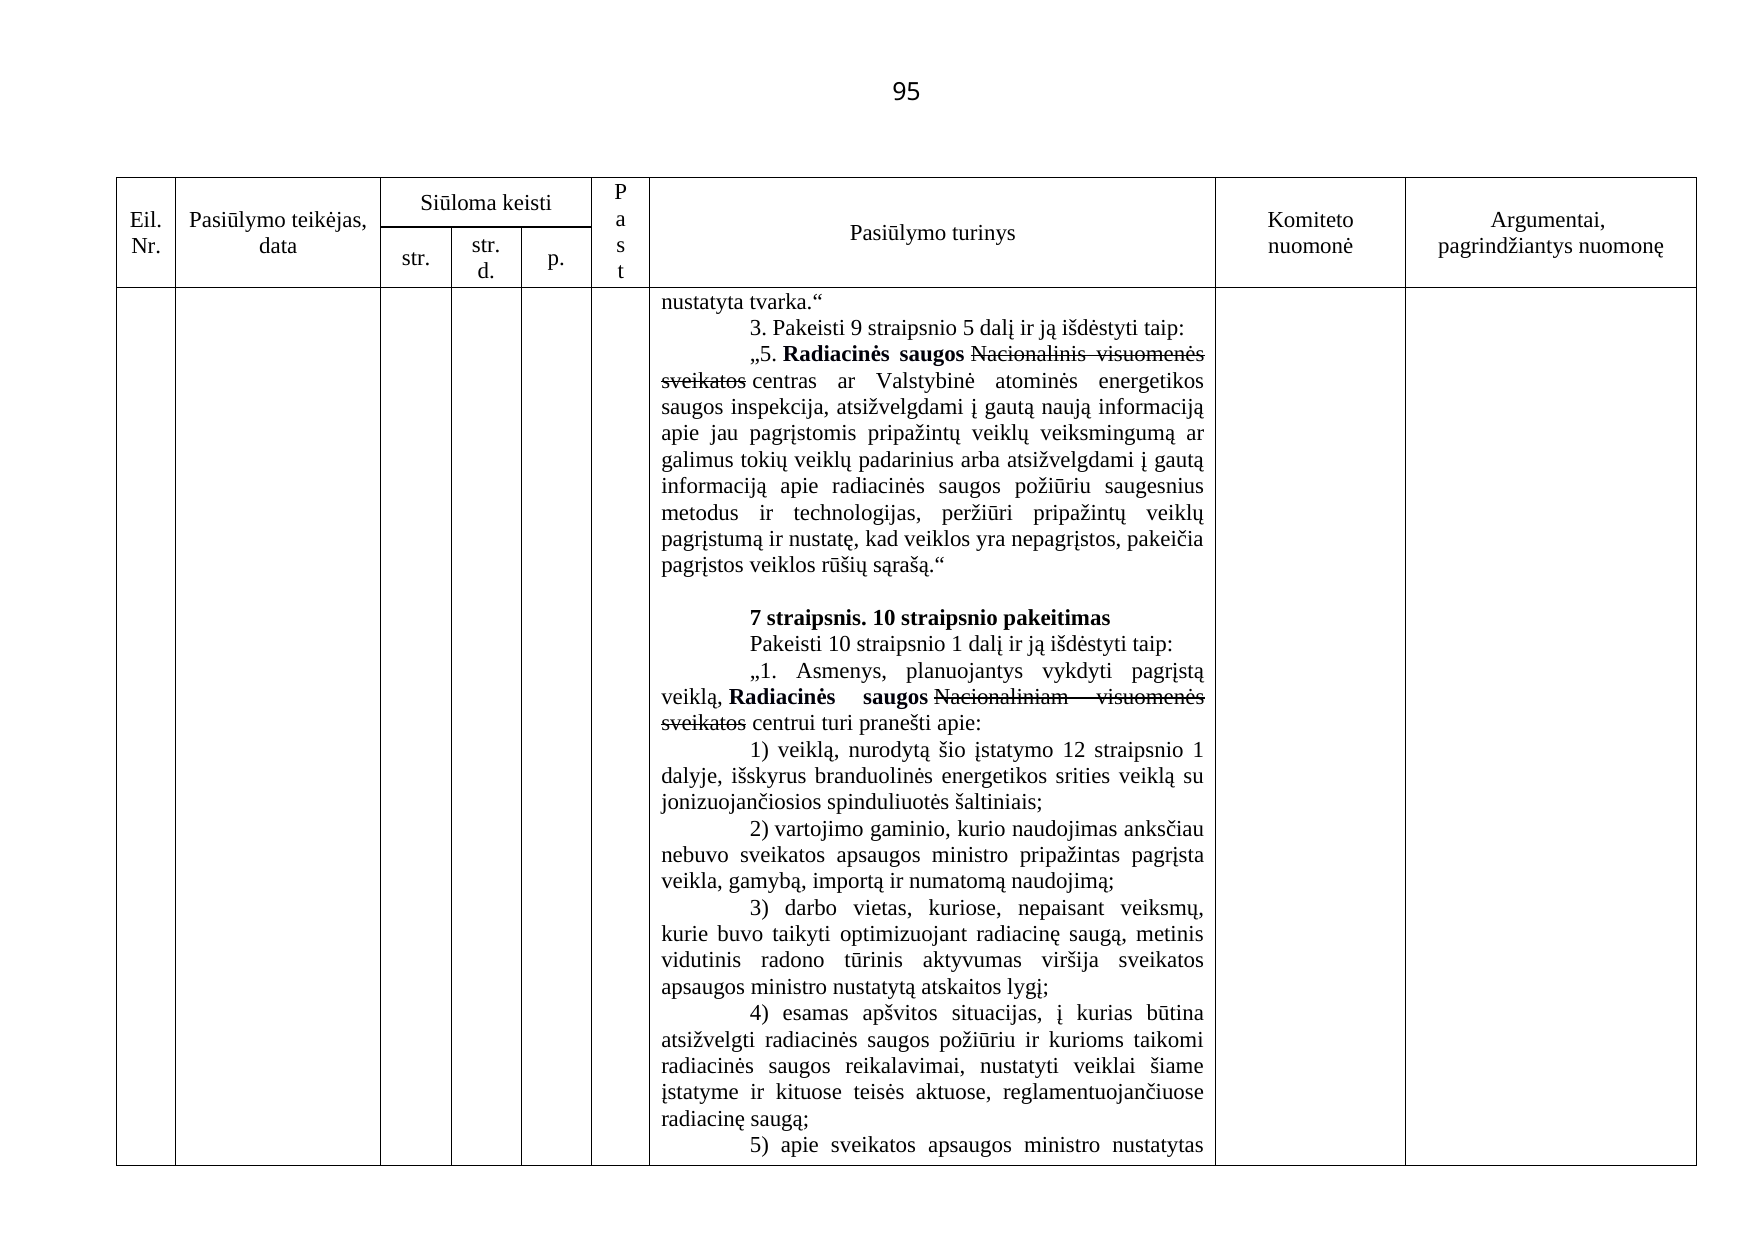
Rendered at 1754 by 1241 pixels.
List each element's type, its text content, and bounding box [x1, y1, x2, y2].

table_cell str. d. [452, 228, 521, 287]
table_cell [452, 288, 521, 1165]
table_cell [117, 288, 175, 1165]
table_cell [1406, 288, 1696, 1165]
table_cell p. [522, 228, 591, 287]
table_cell nustatyta tvarka.“ 3. Pakeisti 9 straipsnio 5 dalį ir ją išdėstyti taip: „5. Radiacinės saugos Nacionalinis visuomenės sveikatos centras ar Valstybinė atominės energetikos saugos inspekcija, atsižvelgdami į gautą naują informaciją apie jau pagrįstomis pripažintų veiklų veiksmingumą ar galimus tokių veiklų padarinius arba atsižvelgdami į gautą informaciją apie radiacinės saugos požiūriu saugesnius metodus ir technologijas, peržiūri pripažintų veiklų pagrįstumą ir nustatę, kad veiklos yra nepagrįstos, pakeičia pagrįstos veiklos rūšių sąrašą.“ 7 straipsnis. 10 straipsnio pakeitimas Pakeisti 10 straipsnio 1 dalį ir ją išdėstyti taip: „1. Asmenys, planuojantys vykdyti pagrįstą veiklą, Radiacinės saugos Nacionaliniam visuomenės sveikatos centrui turi pranešti apie: 1) veiklą, nurodytą šio įstatymo 12 straipsnio 1 dalyje, išskyrus branduolinės energetikos srities veiklą su jonizuojančiosios spinduliuotės šaltiniais; 2) vartojimo gaminio, kurio naudojimas anksčiau nebuvo sveikatos apsaugos ministro pripažintas pagrįsta veikla, gamybą, importą ir numatomą naudojimą; 3) darbo vietas, kuriose, nepaisant veiksmų, kurie buvo taikyti optimizuojant radiacinę saugą, metinis vidutinis radono tūrinis aktyvumas viršija sveikatos apsaugos ministro nustatytą atskaitos lygį; 4) esamas apšvitos situacijas, į kurias būtina atsižvelgti radiacinės saugos požiūriu ir kurioms taikomi radiacinės saugos reikalavimai, nustatyti veiklai šiame įstatyme ir kituose teisės aktuose, reglamentuojančiuose radiacinę saugą; 5) apie sveikatos apsaugos ministro nustatytas [650, 288, 1215, 1165]
table_cell [592, 288, 649, 1165]
table_cell [381, 288, 451, 1165]
table_header Argumentai, pagrindžiantys nuomonę [1406, 178, 1696, 287]
table_header Pasiūlymo turinys [650, 178, 1215, 287]
table_cell [1216, 288, 1405, 1165]
table_cell [522, 288, 591, 1165]
table_header Pasiūlymo teikėjas, data [176, 178, 380, 287]
table_header Pastabos [592, 178, 649, 287]
table_cell str. [381, 228, 451, 287]
table_header Komiteto nuomonė [1216, 178, 1405, 287]
table_cell [176, 288, 380, 1165]
table_header Eil. Nr. [117, 178, 175, 287]
table_header Siūloma keisti [381, 178, 591, 226]
